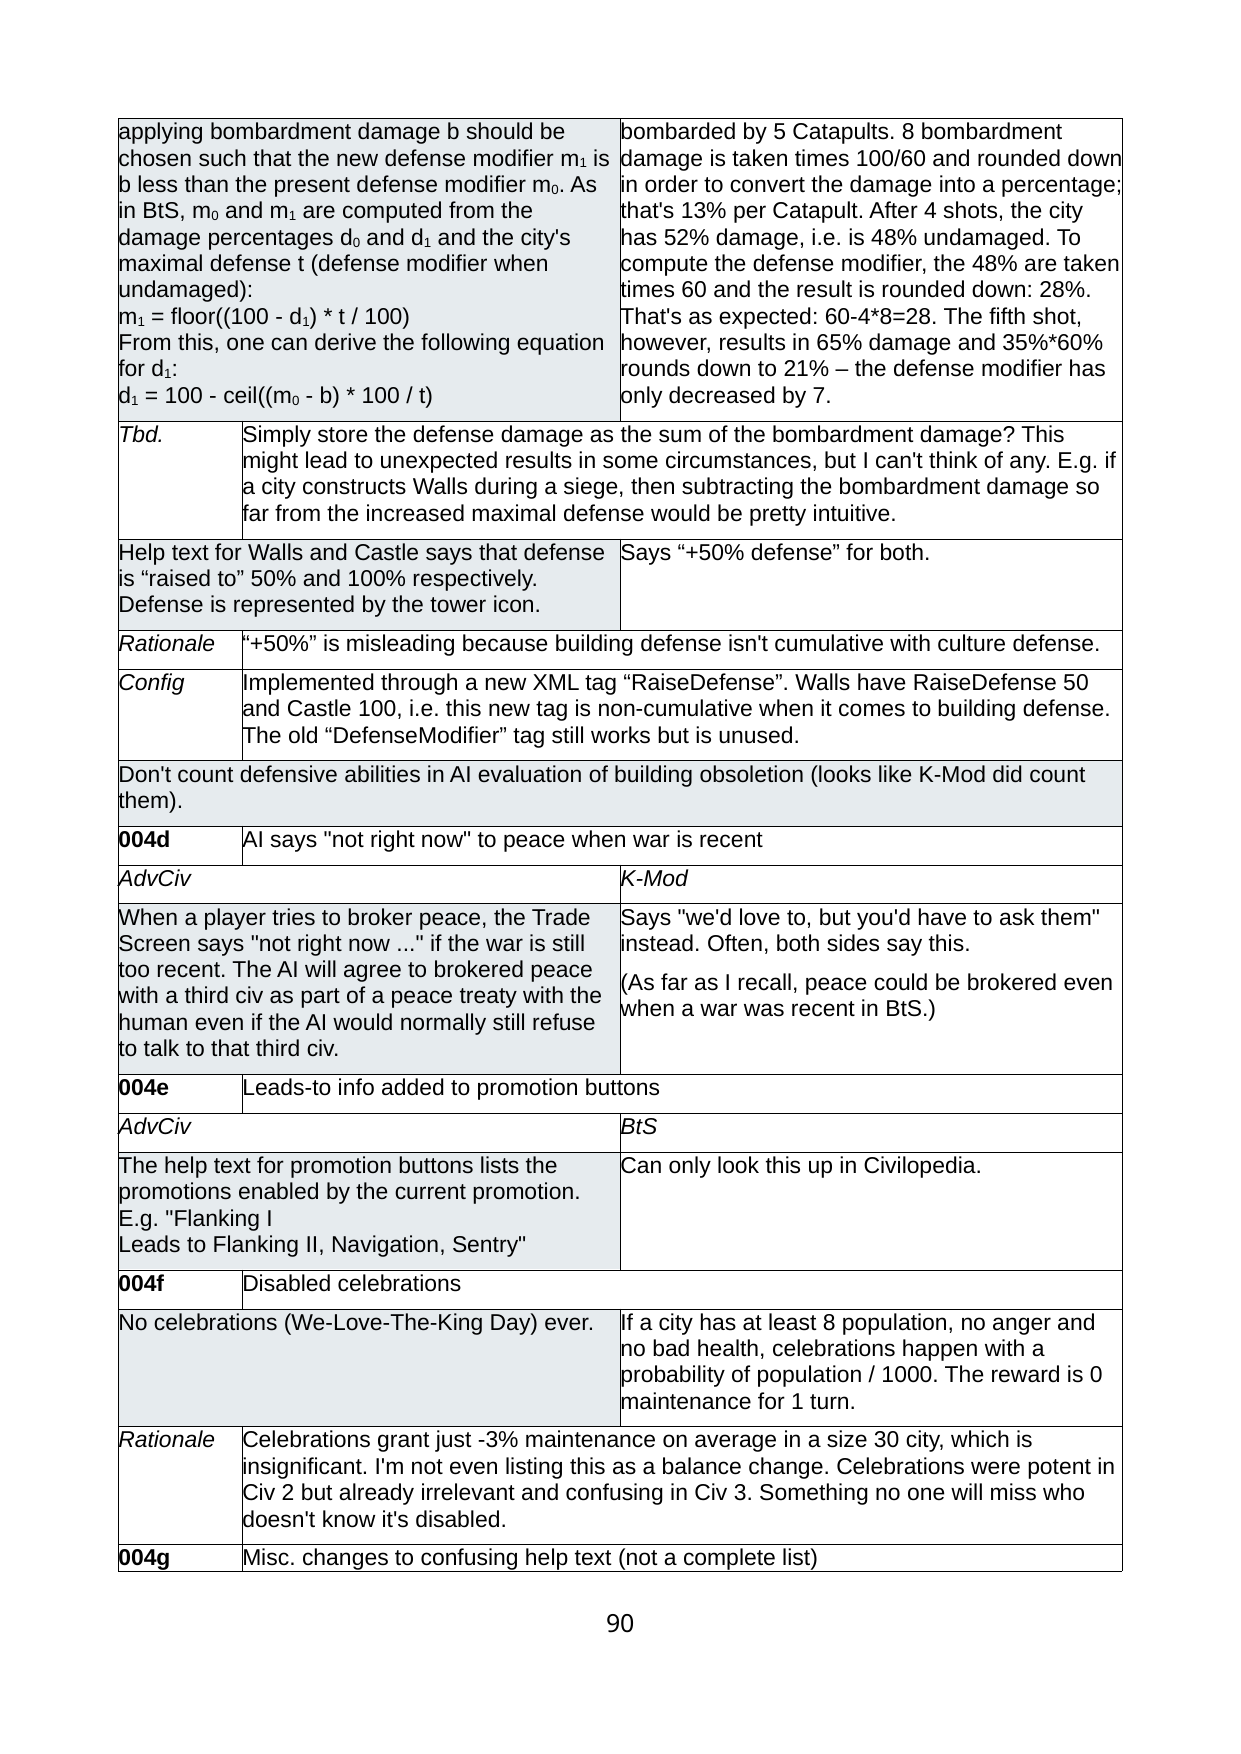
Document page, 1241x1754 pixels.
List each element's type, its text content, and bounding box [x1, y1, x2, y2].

table_cell Help text for Walls and Castle says that defense is “raised to” 50% and 100% respectively. Defense is represented by the tower icon. [119, 540, 620, 630]
table_cell Tbd. [119, 422, 242, 538]
table_cell 004d [119, 827, 242, 864]
table_cell BtS [621, 1114, 1122, 1152]
table_cell Implemented through a new XML tag “RaiseDefense”. Walls have RaiseDefense 50 and Castle 100, i.e. this new tag is non-cumulative when it comes to building defense. The old “DefenseModifier” tag still works but is unused. [243, 670, 1122, 760]
table_cell The help text for promotion buttons lists the promotions enabled by the current promotion. E.g. "Flanking I Leads to Flanking II, Navigation, Sentry" [119, 1153, 620, 1269]
table_cell K-Mod [621, 866, 1122, 903]
table_cell 004e [119, 1075, 242, 1113]
table_cell Says “+50% defense” for both. [621, 540, 1122, 630]
table_cell 004g [119, 1545, 242, 1571]
table_cell Disabled celebrations [243, 1271, 1122, 1308]
table_cell AdvCiv [119, 866, 620, 903]
table_cell Celebrations grant just -3% maintenance on average in a size 30 city, which is insignificant. I'm not even listing this as a balance change. Celebrations were potent in Civ 2 but already irrelevant and confusing in Civ 3. Something no one will miss who doesn't know it's disabled. [243, 1427, 1122, 1544]
table_cell AdvCiv [119, 1114, 620, 1152]
table_cell AI says "not right now" to peace when war is recent [243, 827, 1122, 864]
table_cell When a player tries to broker peace, the Trade Screen says "not right now ..." if the war is still too recent. The AI will agree to brokered peace with a third civ as part of a peace treaty with the human even if the AI would normally still refuse to talk to that third civ. [119, 904, 620, 1074]
table_cell If a city has at least 8 population, no anger and no bad health, celebrations happen with a probability of population / 1000. The reward is 0 maintenance for 1 turn. [621, 1310, 1122, 1426]
table_cell Rationale [119, 1427, 242, 1544]
table_cell Config [119, 670, 242, 760]
table_cell No celebrations (We-Love-The-King Day) ever. [119, 1310, 620, 1426]
table_cell applying bombardment damage b should be chosen such that the new defense modifier m1 is b less than the present defense modifier m0. As in BtS, m0 and m1 are computed from the damage percentages d0 and d1 and the city's maximal defense t (defense modifier when undamaged): m1 = floor((100 - d1) * t / 100) From this, one can derive the following equation for d1: d1 = 100 - ceil((m0 - b) * 100 / t) [119, 119, 620, 421]
table_cell Misc. changes to confusing help text (not a complete list) [243, 1545, 1122, 1571]
table_cell Rationale [119, 631, 242, 669]
table_cell “+50%” is misleading because building defense isn't cumulative with culture defense. [243, 631, 1122, 669]
table_cell Simply store the defense damage as the sum of the bombardment damage? This might lead to unexpected results in some circumstances, but I can't think of any. E.g. if a city constructs Walls during a siege, then subtracting the bombardment damage so far from the increased maximal defense would be pretty intuitive. [243, 422, 1122, 538]
table_cell Leads-to info added to promotion buttons [243, 1075, 1122, 1113]
table_cell Says "we'd love to, but you'd have to ask them" instead. Often, both sides say this. (As far as I recall, peace could be brokered even when a war was recent in BtS.) [621, 904, 1122, 1074]
table_cell bombarded by 5 Catapults. 8 bombardment damage is taken times 100/60 and rounded down in order to convert the damage into a percentage; that's 13% per Catapult. After 4 shots, the city has 52% damage, i.e. is 48% undamaged. To compute the defense modifier, the 48% are taken times 60 and the result is rounded down: 28%. That's as expected: 60-4*8=28. The fifth shot, however, results in 65% damage and 35%*60% rounds down to 21% – the defense modifier has only decreased by 7. [621, 119, 1122, 421]
table_cell Can only look this up in Civilopedia. [621, 1153, 1122, 1269]
table_cell 004f [119, 1271, 242, 1308]
table_cell Don't count defensive abilities in AI evaluation of building obsoletion (looks like K-Mod did count them). [119, 761, 1122, 826]
